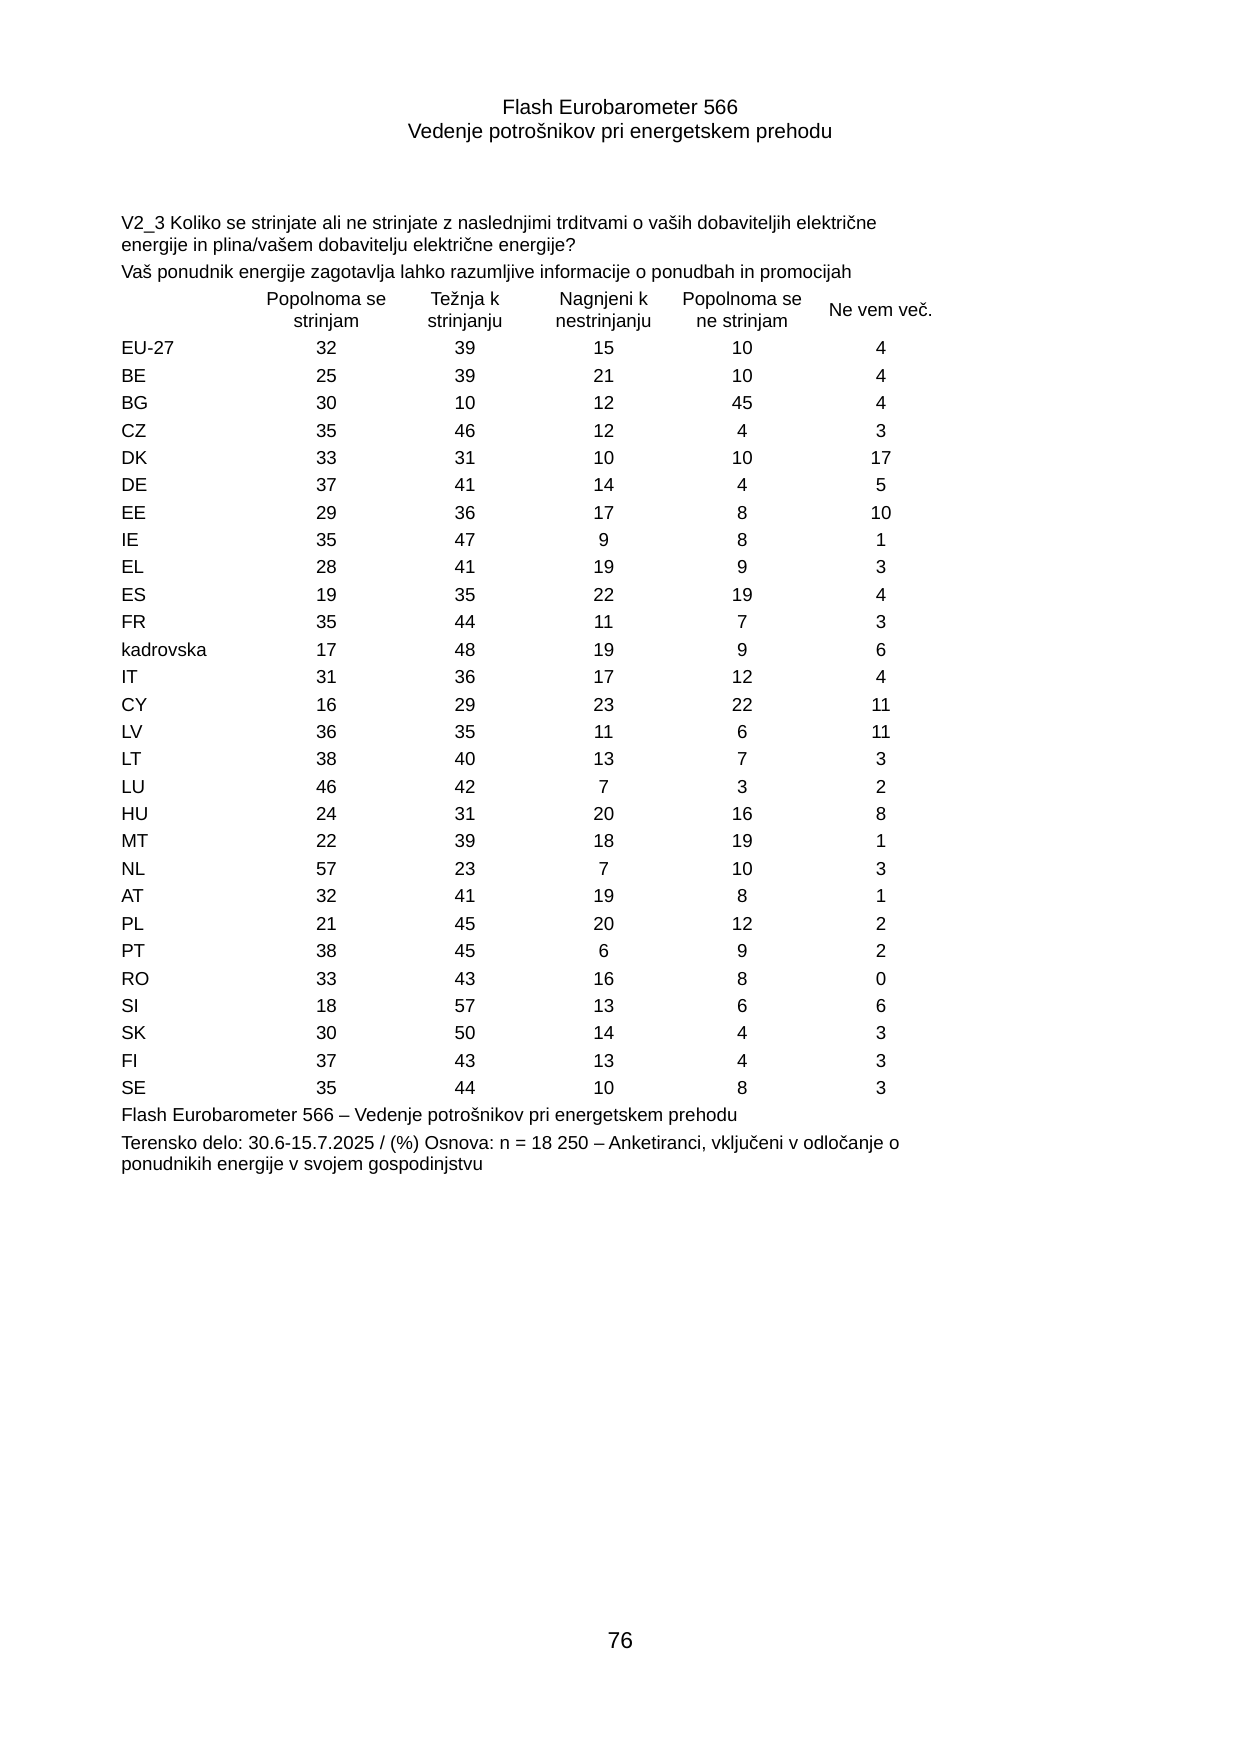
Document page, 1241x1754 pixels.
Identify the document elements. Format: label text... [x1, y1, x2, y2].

table_cell 19 [534, 882, 673, 909]
table_cell 4 [811, 362, 950, 389]
table_cell 10 [673, 855, 811, 882]
table_cell 4 [673, 1047, 811, 1074]
table_cell 35 [257, 608, 395, 636]
table_cell 28 [257, 554, 395, 581]
table_cell 39 [395, 334, 534, 362]
table_cell IE [118, 526, 257, 553]
table_cell [118, 285, 257, 334]
table_cell DK [118, 444, 257, 471]
table_cell IT [118, 663, 257, 690]
table_cell 31 [395, 444, 534, 471]
table_cell 3 [811, 1047, 950, 1074]
table_cell 22 [534, 581, 673, 608]
table_cell 36 [257, 718, 395, 745]
table_cell 12 [673, 663, 811, 690]
table_cell RO [118, 964, 257, 992]
table_cell BE [118, 362, 257, 389]
table_cell 33 [257, 444, 395, 471]
table_cell 2 [811, 773, 950, 800]
table_cell 11 [811, 690, 950, 718]
table_cell 11 [811, 718, 950, 745]
table_cell 30 [257, 389, 395, 416]
table_cell 22 [673, 690, 811, 718]
table_cell 37 [257, 1047, 395, 1074]
table_cell BG [118, 389, 257, 416]
table_cell 13 [534, 745, 673, 773]
table_cell LT [118, 745, 257, 773]
table_cell 35 [395, 581, 534, 608]
table_cell Nagnjeni k nestrinjanju [534, 285, 673, 334]
table_cell 9 [673, 937, 811, 964]
table_cell PT [118, 937, 257, 964]
table_cell 21 [534, 362, 673, 389]
table_cell 35 [257, 1074, 395, 1101]
table_cell AT [118, 882, 257, 909]
table_cell CY [118, 690, 257, 718]
table_cell 18 [534, 828, 673, 855]
table_cell 4 [673, 471, 811, 499]
table_cell 24 [257, 800, 395, 827]
table_cell 4 [673, 1019, 811, 1047]
table_cell SK [118, 1019, 257, 1047]
table_cell 5 [811, 471, 950, 499]
table_cell 20 [534, 910, 673, 937]
table_cell 45 [395, 910, 534, 937]
table_cell 19 [534, 554, 673, 581]
table_cell 11 [534, 718, 673, 745]
table_cell 41 [395, 471, 534, 499]
table_cell Težnja k strinjanju [395, 285, 534, 334]
table_cell 17 [257, 636, 395, 663]
table_cell 43 [395, 1047, 534, 1074]
table_cell 6 [673, 718, 811, 745]
table_cell 4 [811, 334, 950, 362]
table_cell 40 [395, 745, 534, 773]
table_cell 8 [673, 882, 811, 909]
table_cell 10 [395, 389, 534, 416]
table_cell 19 [534, 636, 673, 663]
table_cell 38 [257, 937, 395, 964]
table_cell FR [118, 608, 257, 636]
table_cell 3 [811, 855, 950, 882]
table_cell 41 [395, 554, 534, 581]
table_cell 17 [534, 499, 673, 526]
table_cell 15 [534, 334, 673, 362]
table_cell DE [118, 471, 257, 499]
table_cell PL [118, 910, 257, 937]
table_cell EE [118, 499, 257, 526]
table_cell 16 [257, 690, 395, 718]
table_cell 35 [257, 526, 395, 553]
table_cell 13 [534, 992, 673, 1019]
table_cell 1 [811, 828, 950, 855]
table_cell 48 [395, 636, 534, 663]
table_cell 6 [811, 636, 950, 663]
table_cell Terensko delo: 30.6-15.7.2025 / (%) Osnova: n = 18 250 – Anketiranci, vključeni v odločanje o ponudnikih energije v svojem gospodinjstvu [118, 1129, 950, 1178]
table_cell 45 [673, 389, 811, 416]
table_cell 10 [673, 444, 811, 471]
table_cell 46 [395, 416, 534, 444]
table_cell MT [118, 828, 257, 855]
table_cell 43 [395, 964, 534, 992]
table_cell 7 [534, 773, 673, 800]
table_cell EL [118, 554, 257, 581]
table_cell 45 [395, 937, 534, 964]
table_cell 3 [811, 554, 950, 581]
table_cell 8 [673, 526, 811, 553]
table_cell 22 [257, 828, 395, 855]
table_cell Vaš ponudnik energije zagotavlja lahko razumljive informacije o ponudbah in promocijah [118, 258, 950, 285]
table_cell 29 [257, 499, 395, 526]
table_cell 20 [534, 800, 673, 827]
table_cell 32 [257, 334, 395, 362]
table_cell Popolnoma se ne strinjam [673, 285, 811, 334]
table_cell 32 [257, 882, 395, 909]
table_cell 44 [395, 1074, 534, 1101]
table_cell 8 [673, 499, 811, 526]
table_cell 46 [257, 773, 395, 800]
table_cell HU [118, 800, 257, 827]
table_cell 4 [673, 416, 811, 444]
table_cell 9 [534, 526, 673, 553]
table_cell 11 [534, 608, 673, 636]
table_header V2_3 Koliko se strinjate ali ne strinjate z naslednjimi trditvami o vaših dobaviteljih električne energije in plina/vašem dobavitelju električne energije? [118, 209, 950, 258]
table_cell 2 [811, 910, 950, 937]
table_cell 8 [673, 1074, 811, 1101]
table_cell 31 [395, 800, 534, 827]
table_cell 8 [811, 800, 950, 827]
table_cell 3 [673, 773, 811, 800]
table_cell Flash Eurobarometer 566 – Vedenje potrošnikov pri energetskem prehodu [118, 1101, 950, 1129]
table_cell 35 [257, 416, 395, 444]
table_cell 9 [673, 636, 811, 663]
table_cell 47 [395, 526, 534, 553]
table_cell 8 [673, 964, 811, 992]
table_cell 44 [395, 608, 534, 636]
table_cell CZ [118, 416, 257, 444]
table_cell 2 [811, 937, 950, 964]
table_cell 25 [257, 362, 395, 389]
table_cell 10 [673, 362, 811, 389]
table_cell 6 [811, 992, 950, 1019]
table_cell 10 [811, 499, 950, 526]
table_cell 4 [811, 389, 950, 416]
table_cell 14 [534, 1019, 673, 1047]
table_cell 42 [395, 773, 534, 800]
table_cell 17 [534, 663, 673, 690]
table_cell 12 [673, 910, 811, 937]
table_cell 16 [534, 964, 673, 992]
table_cell 38 [257, 745, 395, 773]
table_cell 21 [257, 910, 395, 937]
table_cell SE [118, 1074, 257, 1101]
table_cell 39 [395, 362, 534, 389]
table_cell 3 [811, 1074, 950, 1101]
table_cell 3 [811, 1019, 950, 1047]
table_cell ES [118, 581, 257, 608]
table_cell EU-27 [118, 334, 257, 362]
table_cell Popolnoma se strinjam [257, 285, 395, 334]
table_cell 57 [395, 992, 534, 1019]
table_cell 6 [673, 992, 811, 1019]
table_cell 4 [811, 581, 950, 608]
table_cell 3 [811, 608, 950, 636]
table_cell 3 [811, 745, 950, 773]
table_cell 23 [534, 690, 673, 718]
table_cell 37 [257, 471, 395, 499]
table_cell 1 [811, 882, 950, 909]
table_cell 35 [395, 718, 534, 745]
table_cell 36 [395, 499, 534, 526]
table_cell 14 [534, 471, 673, 499]
table_cell 19 [673, 581, 811, 608]
table_cell 23 [395, 855, 534, 882]
table_cell 7 [673, 745, 811, 773]
table_cell 1 [811, 526, 950, 553]
table_cell 57 [257, 855, 395, 882]
table_cell 41 [395, 882, 534, 909]
table_cell 29 [395, 690, 534, 718]
table_cell 31 [257, 663, 395, 690]
table_cell FI [118, 1047, 257, 1074]
table_cell Ne vem več. [811, 285, 950, 334]
table_cell 12 [534, 389, 673, 416]
table_cell 0 [811, 964, 950, 992]
table_cell 3 [811, 416, 950, 444]
table_cell 17 [811, 444, 950, 471]
table_cell 36 [395, 663, 534, 690]
table_cell LV [118, 718, 257, 745]
table_cell LU [118, 773, 257, 800]
table_cell 9 [673, 554, 811, 581]
table_cell 33 [257, 964, 395, 992]
table_cell 12 [534, 416, 673, 444]
table_cell kadrovska [118, 636, 257, 663]
table_cell 13 [534, 1047, 673, 1074]
table_cell 19 [257, 581, 395, 608]
table_cell 39 [395, 828, 534, 855]
table_cell 19 [673, 828, 811, 855]
table_cell 10 [673, 334, 811, 362]
table_cell 16 [673, 800, 811, 827]
table_cell 18 [257, 992, 395, 1019]
table_cell 10 [534, 1074, 673, 1101]
table_cell 30 [257, 1019, 395, 1047]
table_cell SI [118, 992, 257, 1019]
table_cell 7 [534, 855, 673, 882]
table_cell 10 [534, 444, 673, 471]
table_cell NL [118, 855, 257, 882]
table_cell 7 [673, 608, 811, 636]
table_cell 4 [811, 663, 950, 690]
table_cell 6 [534, 937, 673, 964]
table_cell 50 [395, 1019, 534, 1047]
